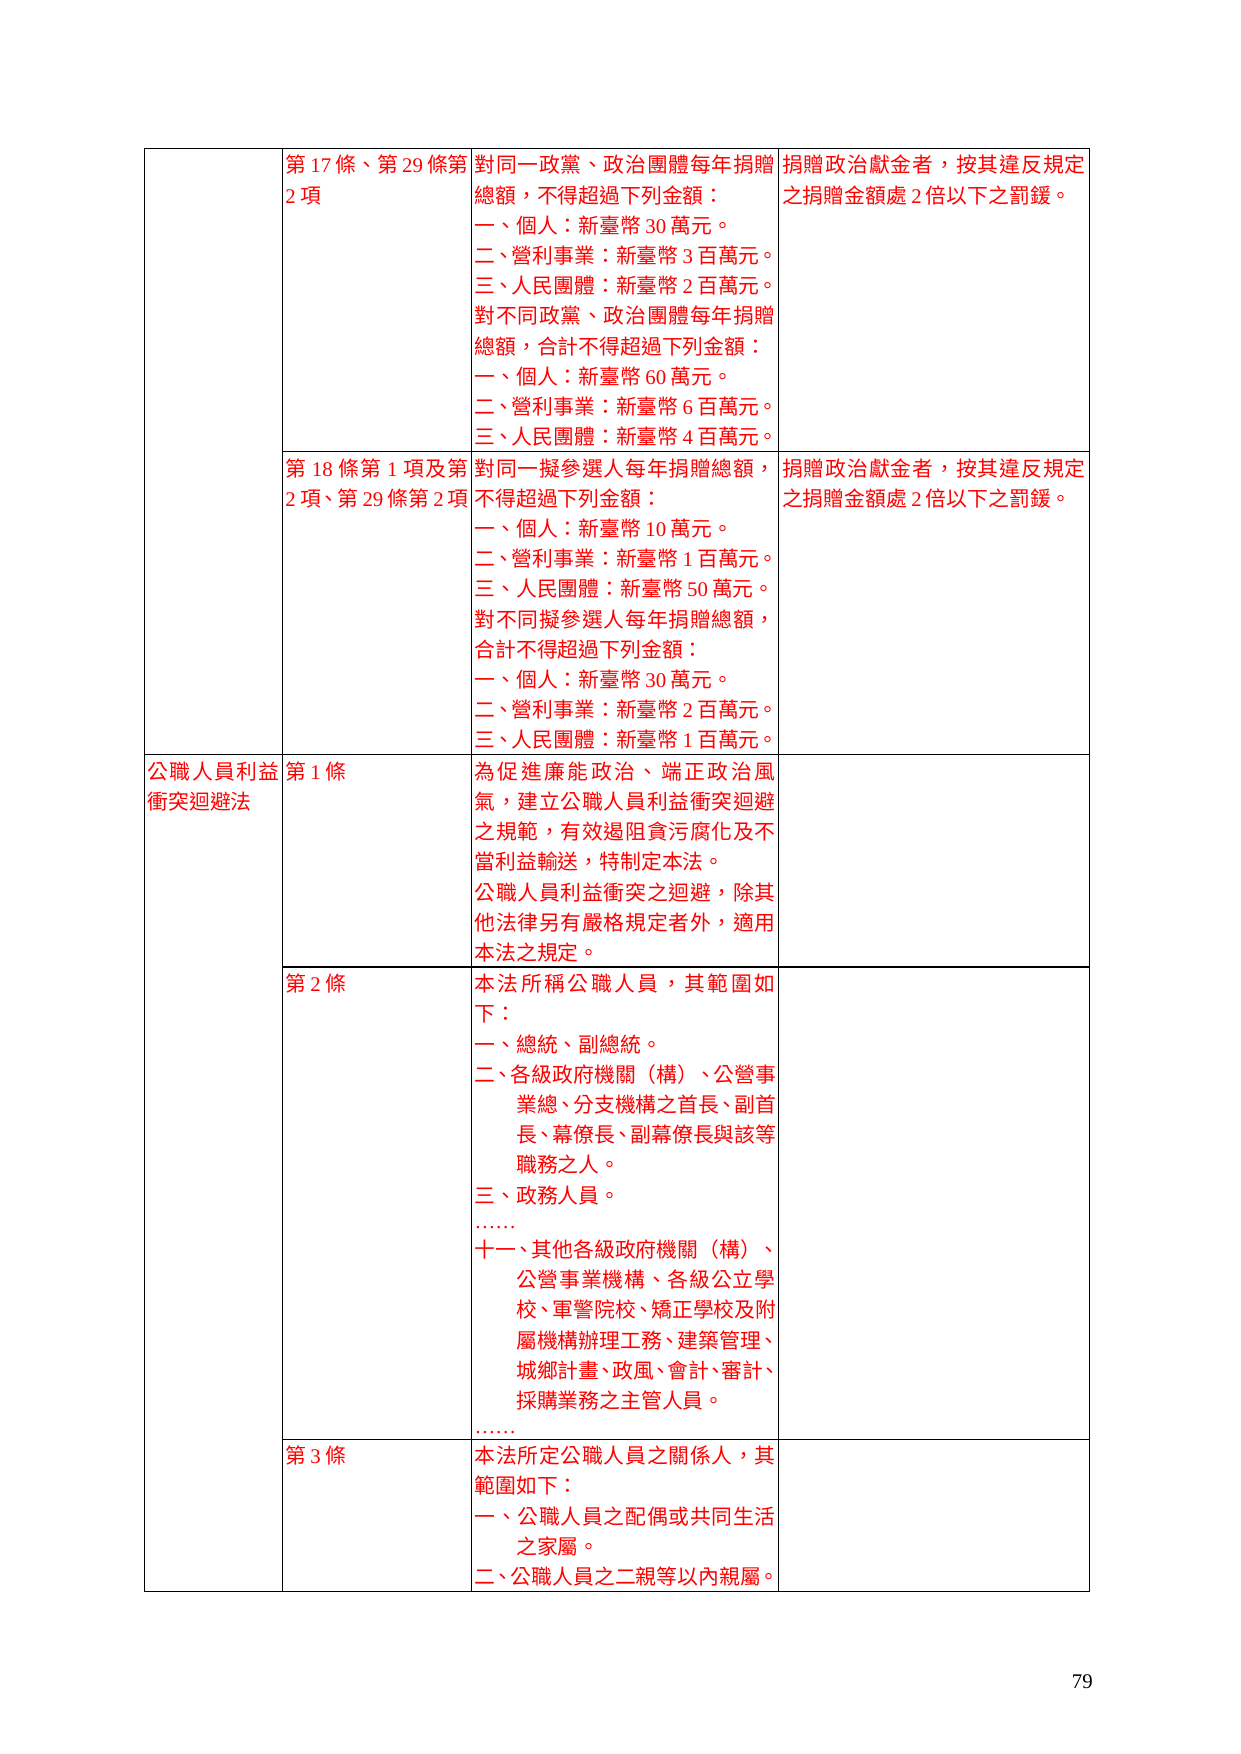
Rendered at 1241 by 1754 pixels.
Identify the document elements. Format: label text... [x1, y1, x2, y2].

table_cell 為促進廉能政治、端正政治風氣，建立公職人員利益衝突迴避之規範，有效遏阻貪污腐化及不當利益輸送，特制定本法。 公職人員利益衝突之迴避，除其他法律另有嚴格規定者外，適用本法之規定。 [472, 755, 778, 966]
table_cell [779, 968, 1089, 1438]
table_cell 第3條 [283, 1440, 471, 1591]
table_cell [145, 149, 282, 754]
table_cell 對同一政黨、政治團體每年捐贈總額，不得超過下列金額： 一、個人：新臺幣30萬元。 二、營利事業：新臺幣3百萬元。 三、人民團體：新臺幣2百萬元。 對不同政黨、政治團體每年捐贈總額，合計不得超過下列金額： 一、個人：新臺幣60萬元。 二、營利事業：新臺幣6百萬元。 三、人民團體：新臺幣4百萬元。 [472, 149, 778, 451]
table_cell 捐贈政治獻金者，按其違反規定之捐贈金額處2倍以下之罰鍰。 [779, 149, 1089, 451]
table_cell 本法所定公職人員之關係人，其範圍如下： 一、公職人員之配偶或共同生活之家屬。 二、公職人員之二親等以內親屬。 [472, 1440, 778, 1591]
table_cell 第2條 [283, 968, 471, 1438]
table_cell [779, 1440, 1089, 1591]
table_cell 第17條、第29條第2項 [283, 149, 471, 451]
table_cell 第18條第1項及第2項、第29條第2項 [283, 452, 471, 754]
table_cell 公職人員利益衝突迴避法 [145, 755, 282, 1591]
table_cell 第1條 [283, 755, 471, 966]
table_cell [779, 755, 1089, 966]
table_cell 對同一擬參選人每年捐贈總額，不得超過下列金額： 一、個人：新臺幣10萬元。 二、營利事業：新臺幣1百萬元。 三、人民團體：新臺幣50萬元。 對不同擬參選人每年捐贈總額，合計不得超過下列金額： 一、個人：新臺幣30萬元。 二、營利事業：新臺幣2百萬元。 三、人民團體：新臺幣1百萬元。 [472, 452, 778, 754]
table_cell 本法所稱公職人員，其範圍如下： 一、總統、副總統。 二、各級政府機關（構）、公營事業總、分支機構之首長、副首長、幕僚長、副幕僚長與該等職務之人。 三、政務人員。 …… 十一、其他各級政府機關（構）、公營事業機構、各級公立學校、軍警院校、矯正學校及附屬機構辦理工務、建築管理、城鄉計畫、政風、會計、審計、採購業務之主管人員。 …… [472, 968, 778, 1438]
table_cell 捐贈政治獻金者，按其違反規定之捐贈金額處2倍以下之罰鍰。 [779, 452, 1089, 754]
